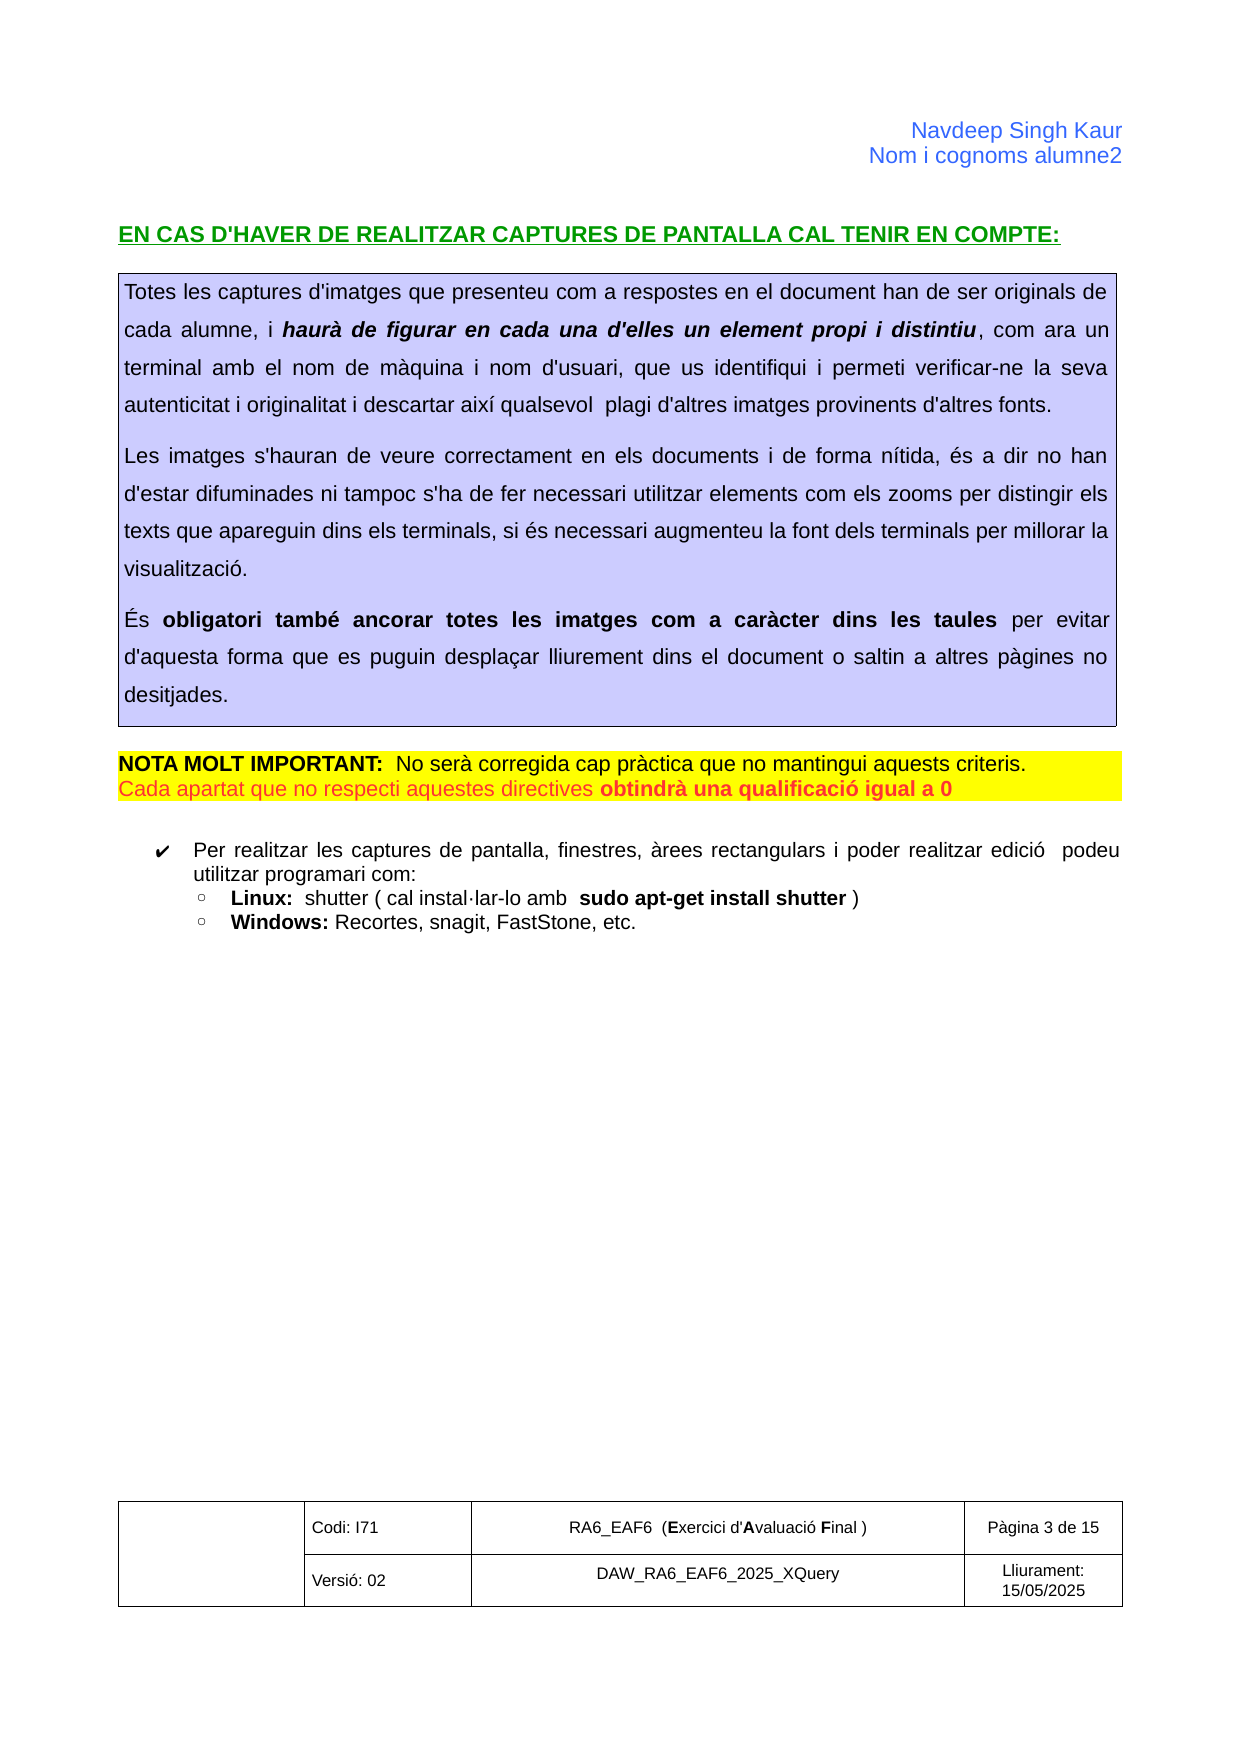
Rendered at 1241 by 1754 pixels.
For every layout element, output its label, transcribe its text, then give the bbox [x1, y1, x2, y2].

text NOTA MOLT IMPORTANT: No serà corregida cap pràctica que no mantingui aquests criteris. [118, 751, 1122, 776]
text Cada apartat que no respecti aquestes directives obtindrà una qualificació igual a 0 [118, 776, 1122, 801]
text EN CAS D'HAVER DE REALITZAR CAPTURES DE PANTALLA CAL TENIR EN COMPTE: [118, 221, 1122, 248]
list Per realitzar les captures de pantalla, finestres, àrees rectangulars i poder realitzar edició podeu utilitzar programari com: [156, 838, 1122, 886]
table_header Totes les captures d'imatges que presenteu com a respostes en el document han de ser originals de cada alumne, i haurà de figurar en cada una d'elles un element propi i distintiu, com ara un terminal amb el nom de màquina i nom d'usuari, que us identifiqui i permeti verificar-ne la seva autenticitat i originalitat i descartar així qualsevol plagi d'altres imatges provinents d'altres fonts. Les imatges s'hauran de veure correctament en els documents i de forma nítida, és a dir no han d'estar difuminades ni tampoc s'ha de fer necessari utilitzar elements com els zooms per distingir els texts que apareguin dins els terminals, si és necessari augmenteu la font dels terminals per millorar la visualització. És obligatori també ancorar totes les imatges com a caràcter dins les taules per evitar d'aquesta forma que es puguin desplaçar lliurement dins el document o saltin a altres pàgines no desitjades. [119, 274, 1116, 726]
list Linux: shutter ( cal instal·lar-lo amb sudo apt-get install shutter ) [193, 886, 1122, 910]
list Windows: Recortes, snagit, FastStone, etc. [193, 910, 1122, 934]
